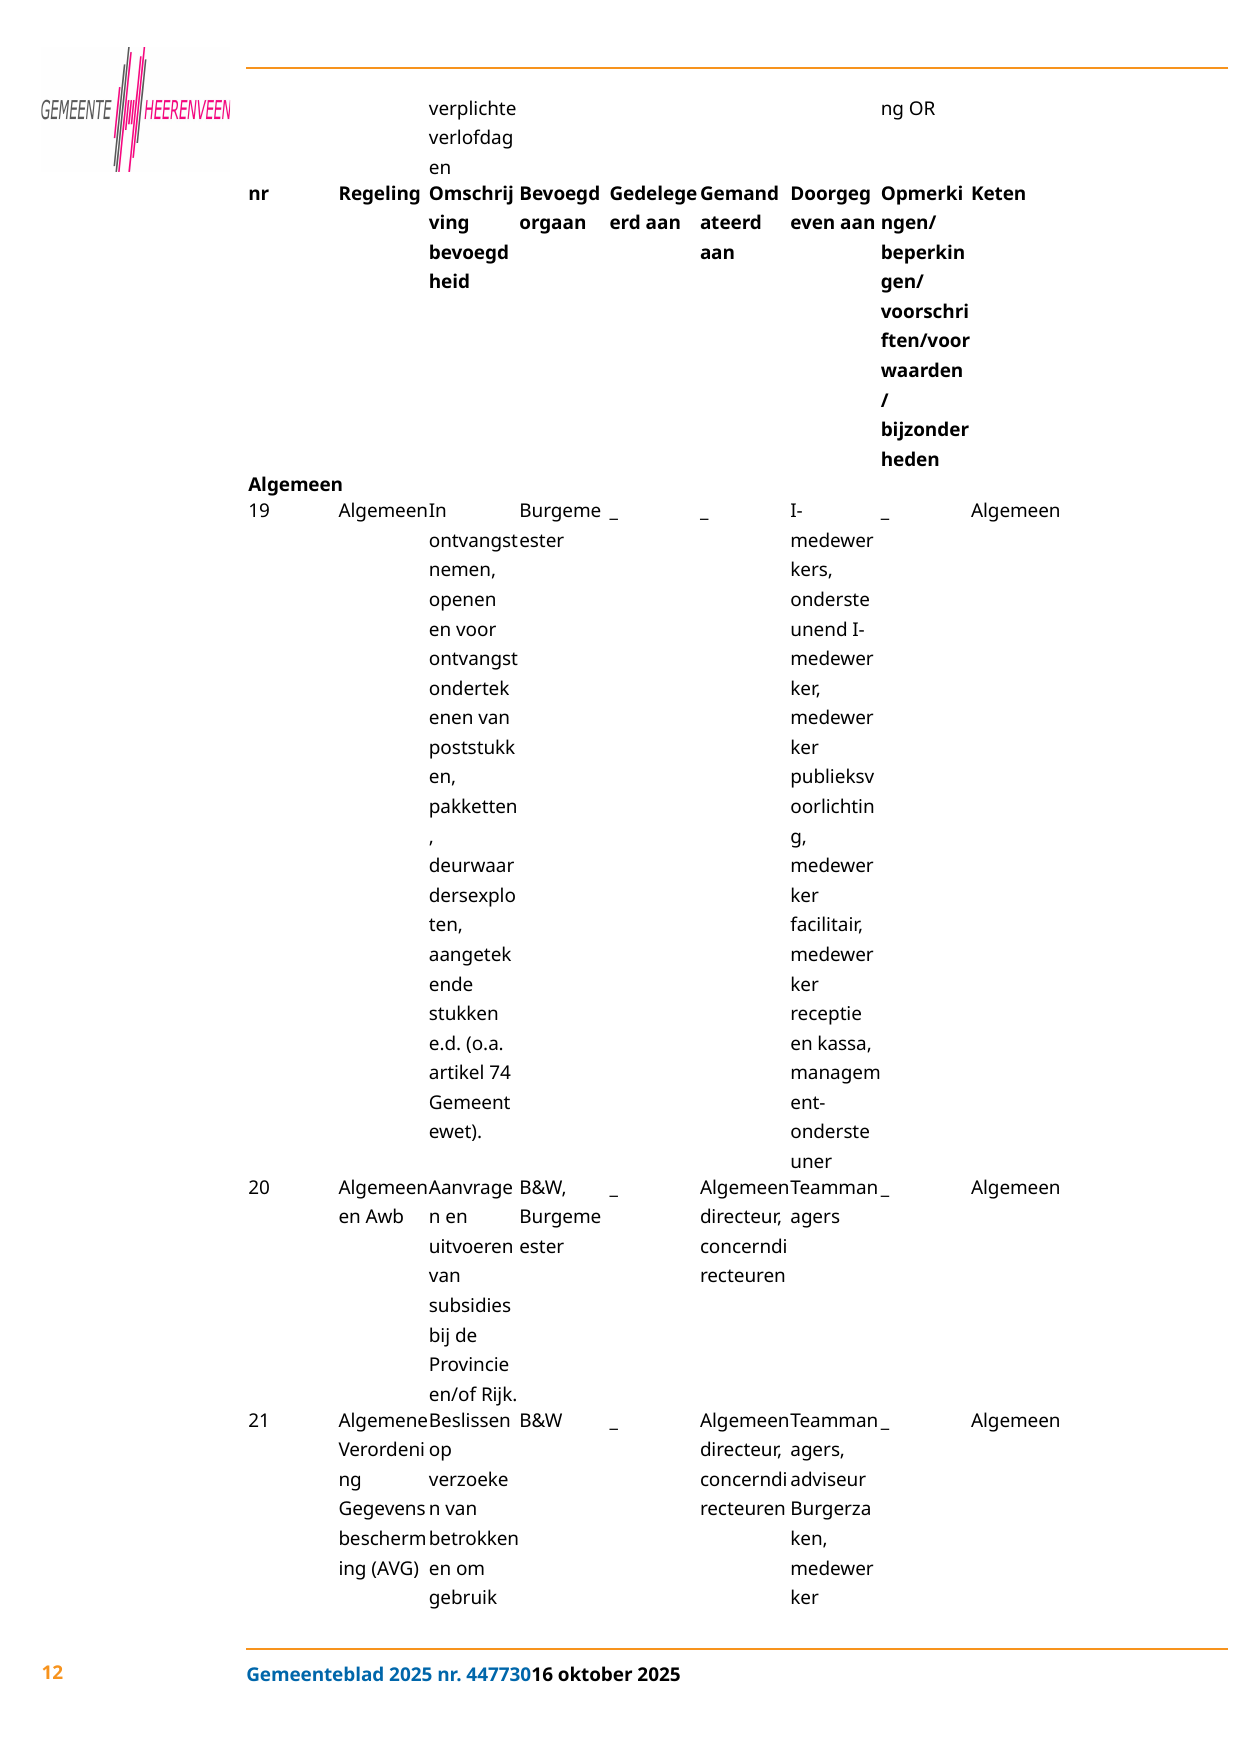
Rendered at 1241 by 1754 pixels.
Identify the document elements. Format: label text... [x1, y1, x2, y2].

table_cell [1061, 95, 1152, 180]
table_cell nr [248, 180, 338, 472]
table_cell 19 [248, 498, 338, 1174]
table_cell [1061, 498, 1152, 1174]
table_cell B&W, Burgemeester [519, 1174, 609, 1407]
table_cell _ [609, 498, 700, 1174]
table_cell _ [881, 1174, 971, 1407]
table_cell [700, 95, 790, 180]
table_cell 20 [248, 1174, 338, 1407]
table_cell [1061, 1407, 1152, 1610]
table_cell Algemeen [971, 1407, 1061, 1610]
table_cell Algemeen [971, 1174, 1061, 1407]
table_cell _ [700, 498, 790, 1174]
table_cell [1061, 472, 1152, 497]
table_cell Teammanagers, adviseur Burgerzaken, medewerker [790, 1407, 881, 1610]
table_cell Aanvragen en uitvoeren van subsidies bij de Provincie en/of Rijk. [429, 1174, 519, 1407]
table_cell [338, 95, 429, 180]
table_cell _ [609, 1174, 700, 1407]
table_cell Burgemeester [519, 498, 609, 1174]
table_cell Omschrijving bevoegdheid [429, 180, 519, 472]
table_cell ng OR [881, 95, 971, 180]
table_cell [248, 95, 338, 180]
table_cell 21 [248, 1407, 338, 1610]
table_cell B&W [519, 1407, 609, 1610]
table_cell I-medewerkers, ondersteunend I-medewerker, medewerker publieksvoorlichting, medewerker facilitair, medewerker receptie en kassa, management-ondersteuner [790, 498, 881, 1174]
table_cell [790, 95, 881, 180]
table_cell Algemeen en Awb [338, 1174, 429, 1407]
table_cell [1061, 180, 1152, 472]
table_cell Teammanagers [790, 1174, 881, 1407]
table_cell _ [881, 1407, 971, 1610]
table_cell [1061, 1174, 1152, 1407]
table_cell Algemeen [338, 498, 429, 1174]
table_cell [971, 95, 1061, 180]
table_cell Opmerkingen/beperkingen/ voorschriften/voorwaarden/ bijzonderheden [881, 180, 971, 472]
table_cell _ [881, 498, 971, 1174]
table_cell Algemeen [248, 472, 1061, 497]
table_cell In ontvangst nemen, openen en voor ontvangst ondertekenen van poststukken, pakketten, deurwaardersexploten, aangetekende stukken e.d. (o.a. artikel 74 Gemeentewet). [429, 498, 519, 1174]
table_cell Keten [971, 180, 1061, 472]
table_cell Gemandateerd aan [700, 180, 790, 472]
picture [41, 47, 231, 172]
table_cell Algemene Verordening Gegevensbescherming (AVG) [338, 1407, 429, 1610]
table_cell Algemeen [971, 498, 1061, 1174]
table_cell _ [609, 1407, 700, 1610]
table_cell [609, 95, 700, 180]
table_cell Algemeen directeur, concerndirecteuren [700, 1407, 790, 1610]
table_cell Algemeen directeur, concerndirecteuren [700, 1174, 790, 1407]
table_cell Regeling [338, 180, 429, 472]
table_cell [519, 95, 609, 180]
table_cell Doorgegeven aan [790, 180, 881, 472]
table_cell Beslissen op verzoeken van betrokkenen om gebruik [429, 1407, 519, 1610]
table_cell Gedelegeerd aan [609, 180, 700, 472]
table_cell verplichte verlofdagen [429, 95, 519, 180]
table_cell Bevoegd orgaan [519, 180, 609, 472]
